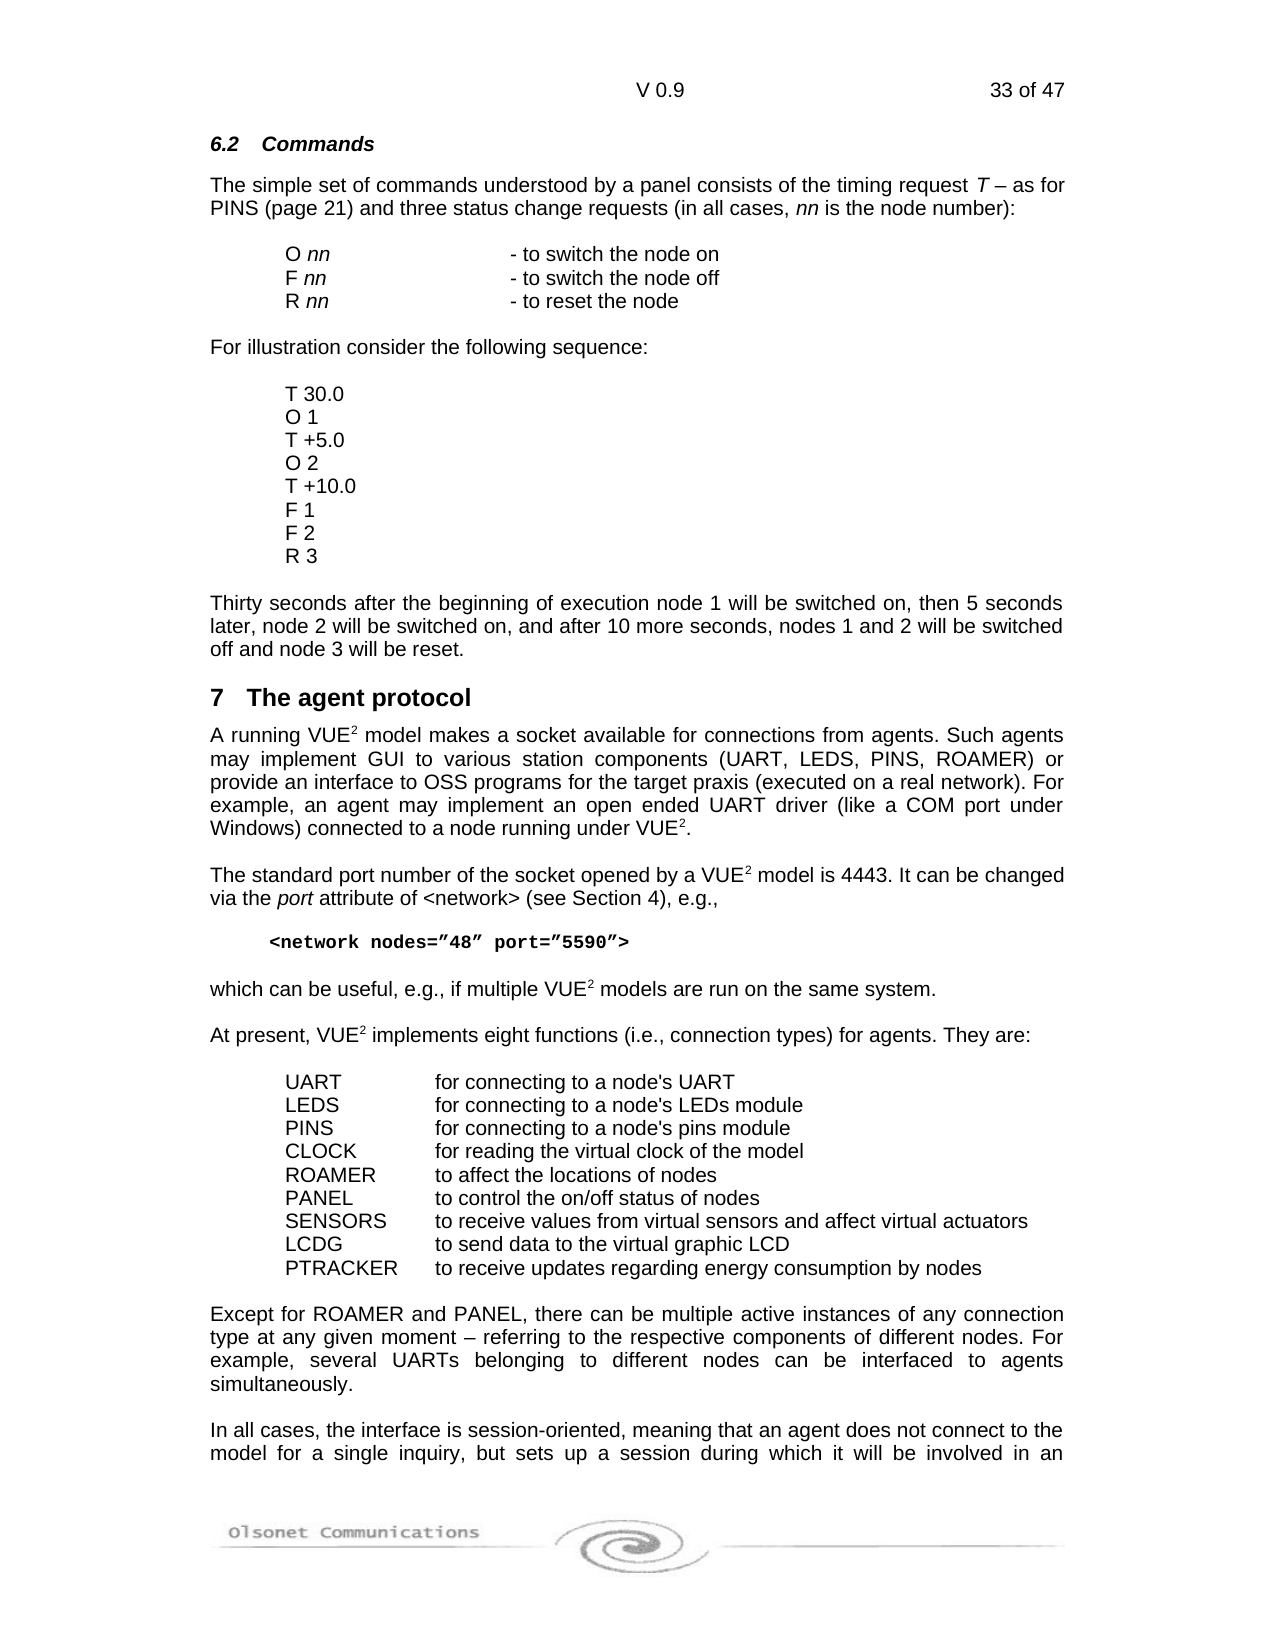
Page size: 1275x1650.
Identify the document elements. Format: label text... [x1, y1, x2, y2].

text R nn - to reset the node [210, 289, 1065, 312]
text The standard port number of the socket opened by a VUE2 model is 4443. It can be changed via the port attribute of <network> (see Section 4), e.g., [210, 863, 1065, 910]
text O 2 [210, 452, 1065, 475]
text F 1 [210, 498, 1065, 522]
text R 3 [210, 545, 1065, 568]
text Except for ROAMER and PANEL, there can be multiple active instances of any connection type at any given moment – referring to the respective components of different nodes. For example, several UARTs belonging to different nodes can be interfaced to agents simultaneously. [210, 1303, 1065, 1396]
text T +5.0 [210, 429, 1065, 452]
subtitle Commands [210, 132, 1065, 155]
text which can be useful, e.g., if multiple VUE2 models are run on the same system. [210, 977, 1065, 1001]
text Thirty seconds after the beginning of execution node 1 will be switched on, then 5 seconds later, node 2 will be switched on, and after 10 more seconds, nodes 1 and 2 will be switched off and node 3 will be reset. [210, 591, 1065, 661]
text PINS for connecting to a node's pins module [285, 1117, 1065, 1140]
text For illustration consider the following sequence: [210, 336, 1065, 359]
text UART for connecting to a node's UART [285, 1070, 1065, 1093]
text The simple set of commands understood by a panel consists of the timing request T – as for PINS (page 21) and three status change requests (in all cases, nn is the node number): [210, 173, 1065, 219]
text <network nodes=”48” port=”5590”> [269, 933, 1065, 954]
text SENSORS to receive values from virtual sensors and affect virtual actuators [285, 1210, 1065, 1233]
text CLOCK for reading the virtual clock of the model [285, 1140, 1065, 1163]
text LCDG to send data to the virtual graphic LCD [285, 1233, 1065, 1256]
text LEDS for connecting to a node's LEDs module [285, 1093, 1065, 1117]
text A running VUE2 model makes a socket available for connections from agents. Such agents may implement GUI to various station components (UART, LEDS, PINS, ROAMER) or provide an interface to OSS programs for the target praxis (executed on a real network). For example, an agent may implement an open ended UART driver (like a COM port under Windows) connected to a node running under VUE2. [210, 724, 1065, 840]
text O nn - to switch the node on [210, 243, 1065, 266]
text At present, VUE2 implements eight functions (i.e., connection types) for agents. They are: [210, 1024, 1065, 1047]
text T 30.0 [210, 382, 1065, 405]
picture [210, 1504, 1065, 1596]
text O 1 [210, 405, 1065, 429]
text PANEL to control the on/off status of nodes [285, 1186, 1065, 1210]
text F nn - to switch the node off [210, 266, 1065, 289]
text F 2 [210, 522, 1065, 545]
text In all cases, the interface is session-oriented, meaning that an agent does not connect to the model for a single inquiry, but sets up a session during which it will be involved in an [210, 1419, 1065, 1465]
text ROAMER to affect the locations of nodes [285, 1163, 1065, 1186]
text T +10.0 [210, 475, 1065, 498]
subtitle The agent protocol [210, 684, 1065, 712]
text PTRACKER to receive updates regarding energy consumption by nodes [285, 1256, 1065, 1279]
